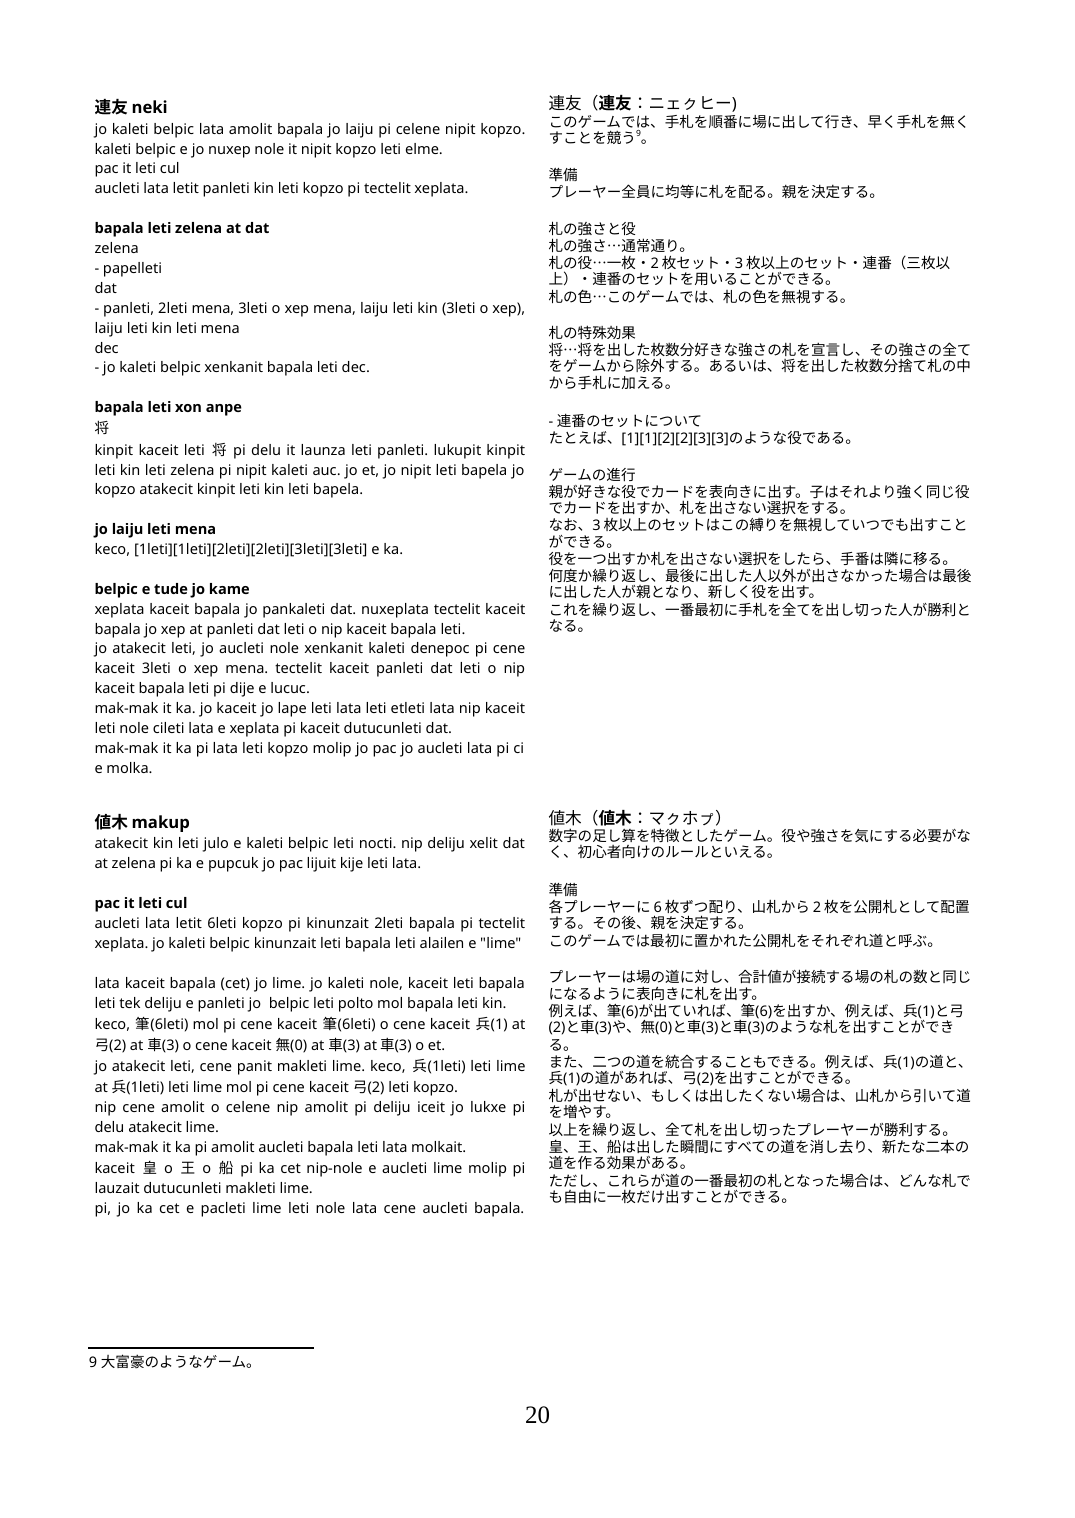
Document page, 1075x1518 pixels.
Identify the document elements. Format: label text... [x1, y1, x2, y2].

table_cell [532, 803, 542, 1223]
table_cell 値木 makup atakecit kin leti julo e kaleti belpic leti nocti. nip deliju xelit dat at zelena pi ka e pupcuk jo pac lijuit kije leti lata. pac it leti cul aucleti lata letit 6leti kopzo pi kinunzait 2leti bapala pi tectelit xeplata. jo kaleti belpic kinunzait leti bapala leti alailen e "lime" lata kaceit bapala (cet) jo lime. jo kaleti nole, kaceit leti bapala leti tek deliju e panleti jo belpic leti polto mol bapala leti kin. keco, 筆(6leti) mol pi cene kaceit 筆(6leti) o cene kaceit 兵(1) at 弓(2) at 車(3) o cene kaceit 無(0) at 車(3) at車(3) o et. jo atakecit leti, cene panit makleti lime. keco, 兵(1leti) leti lime at 兵(1leti) leti lime mol pi cene kaceit 弓(2) leti kopzo. nip cene amolit o celene nip amolit pi deliju iceit jo lukxe pi delu atakecit lime. mak-mak it ka pi amolit aucleti bapala leti lata molkait. kaceit 皇 o 王 o 船 pi ka cet nip-nole e aucleti lime molip pi lauzait dutucunleti makleti lime. pi, jo ka cet e pacleti lime leti nole lata cene aucleti bapala. [89, 803, 531, 1223]
table_cell 値木（値木：マㇰホㇷ゚） 数字の足し算を特徴としたゲーム。役や強さを気にする必要がなく、初心者向けのルールといえる。 準備 各プレーヤーに6枚ずつ配り、山札から2枚を公開札として配置する。その後、親を決定する。 このゲームでは最初に置かれた公開札をそれぞれ道と呼ぶ。 プレーヤーは場の道に対し、合計値が接続する場の札の数と同じになるように表向きに札を出す。 例えば、筆(6)が出ていれば、筆(6)を出すか、例えば、兵(1)と弓(2)と車(3)や、無(0)と車(3)と車(3)のような札を出すことができる。 また、二つの道を統合することもできる。例えば、兵(1)の道と、兵(1)の道があれば、弓(2)を出すことができる。 札が出せない、もしくは出したくない場合は、山札から引いて道を増やす。 以上を繰り返し、全て札を出し切ったプレーヤーが勝利する。 皇、王、船は出した瞬間にすべての道を消し去り、新たな二本の道を作る効果がある。 ただし、これらが道の一番最初の札となった場合は、どんな札でも自由に一枚だけ出すことができる。 [543, 803, 985, 1223]
table_cell [532, 89, 542, 803]
table_cell 連友 neki jo kaleti belpic lata amolit bapala jo laiju pi celene nipit kopzo. kaleti belpic e jo nuxep nole it nipit kopzo leti elme. pac it leti cul aucleti lata letit panleti kin leti kopzo pi tectelit xeplata. bapala leti zelena at dat zelena - papelleti dat - panleti, 2leti mena, 3leti o xep mena, laiju leti kin (3leti o xep), laiju leti kin leti mena dec - jo kaleti belpic xenkanit bapala leti dec. bapala leti xon anpe 将 kinpit kaceit leti 将 pi delu it launza leti panleti. lukupit kinpit leti kin leti zelena pi nipit kaleti auc. jo et, jo nipit leti bapela jo kopzo atakecit kinpit leti kin leti bapela. jo laiju leti mena keco, [1leti][1leti][2leti][2leti][3leti][3leti] e ka. belpic e tude jo kame xeplata kaceit bapala jo pankaleti dat. nuxeplata tectelit kaceit bapala jo xep at panleti dat leti o nip kaceit bapala leti. jo atakecit leti, jo aucleti nole xenkanit kaleti denepoc pi cene kaceit 3leti o xep mena. tectelit kaceit panleti dat leti o nip kaceit bapala leti pi dije e lucuc. mak-mak it ka. jo kaceit jo lape leti lata leti etleti lata nip kaceit leti nole cileti lata e xeplata pi kaceit dutucunleti dat. mak-mak it ka pi lata leti kopzo molip jo pac jo aucleti lata pi ci e molka. [89, 89, 531, 803]
table_cell 連友（連友：ニェㇰヒー) このゲームでは、手札を順番に場に出して行き、早く手札を無くすことを競う。 準備 プレーヤー全員に均等に札を配る。親を決定する。 札の強さと役 札の強さ…通常通り。 札の役…一枚・2枚セット・3枚以上のセット・連番（三枚以上）・連番のセットを用いることができる。 札の色…このゲームでは、札の色を無視する。 札の特殊効果 将…将を出した枚数分好きな強さの札を宣言し、その強さの全てをゲームから除外する。あるいは、将を出した枚数分捨て札の中から手札に加える。 - 連番のセットについて たとえば、[1][1][2][2][3][3]のような役である。 ゲームの進行 親が好きな役でカードを表向きに出す。子はそれより強く同じ役でカードを出すか、札を出さない選択をする。 なお、3枚以上のセットはこの縛りを無視していつでも出すことができる。 役を一つ出すか札を出さない選択をしたら、手番は隣に移る。 何度か繰り返し、最後に出した人以外が出さなかった場合は最後に出した人が親となり、新しく役を出す。 これを繰り返し、一番最初に手札を全てを出し切った人が勝利となる。 [543, 89, 985, 803]
